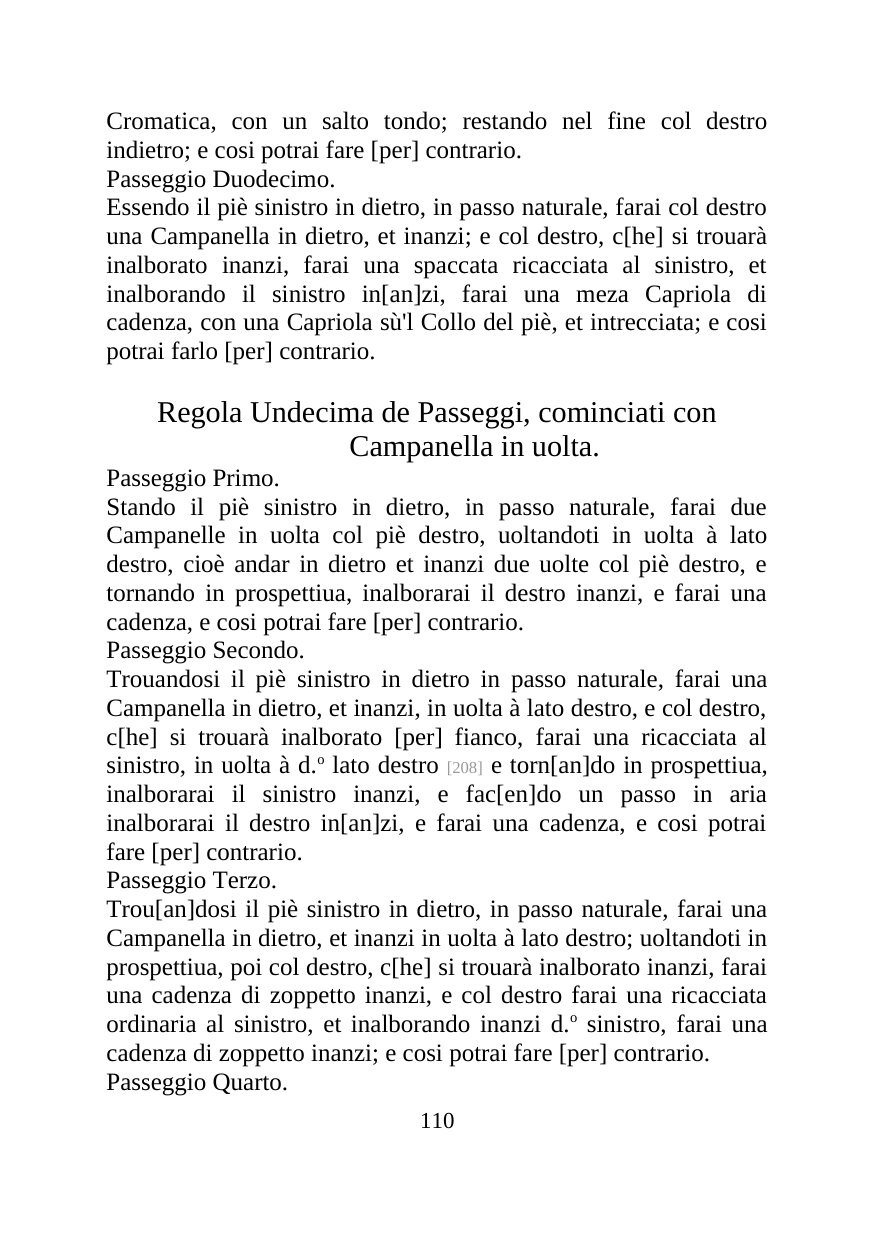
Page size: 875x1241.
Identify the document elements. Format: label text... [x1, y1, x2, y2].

text Cromatica, con un salto tondo; restando nel fine col destro indietro; e cosi potrai fare [per] contrario. [106, 106, 768, 164]
text Trouandosi il piè sinistro in dietro in passo naturale, farai una Campanella in dietro, et inanzi, in uolta à lato destro, e col destro, c[he] si trouarà inalborato [per] fianco, farai una ricacciata al sinistro, in uolta à d.o lato destro [208] e torn[an]do in prospettiua, inalborarai il sinistro inanzi, e fac[en]do un passo in aria inalborarai il destro in[an]zi, e farai una cadenza, e cosi potrai fare [per] contrario. [106, 664, 768, 866]
subtitle Regola Undecima de Passeggi, cominciati con Campanella in uolta. [106, 394, 768, 463]
text Stando il piè sinistro in dietro, in passo naturale, farai due Campanelle in uolta col piè destro, uoltandoti in uolta à lato destro, cioè andar in dietro et inanzi due uolte col piè destro, e tornando in prospettiua, inalborarai il destro inanzi, e farai una cadenza, e cosi potrai fare [per] contrario. [106, 492, 768, 636]
text Passeggio Quarto. [106, 1067, 768, 1096]
text Passeggio Duodecimo. [106, 164, 768, 192]
text Essendo il piè sinistro in dietro, in passo naturale, farai col destro una Campanella in dietro, et inanzi; e col destro, c[he] si trouarà inalborato inanzi, farai una spaccata ricacciata al sinistro, et inalborando il sinistro in[an]zi, farai una meza Capriola di cadenza, con una Capriola sù'l Collo del piè, et intrecciata; e cosi potrai farlo [per] contrario. [106, 192, 768, 365]
text Trou[an]dosi il piè sinistro in dietro, in passo naturale, farai una Campanella in dietro, et inanzi in uolta à lato destro; uoltandoti in prospettiua, poi col destro, c[he] si trouarà inalborato inanzi, farai una cadenza di zoppetto inanzi, e col destro farai una ricacciata ordinaria al sinistro, et inalborando inanzi d.o sinistro, farai una cadenza di zoppetto inanzi; e cosi potrai fare [per] contrario. [106, 894, 768, 1067]
text Passeggio Primo. [106, 463, 768, 492]
text Passeggio Secondo. [106, 636, 768, 664]
text Passeggio Terzo. [106, 866, 768, 894]
